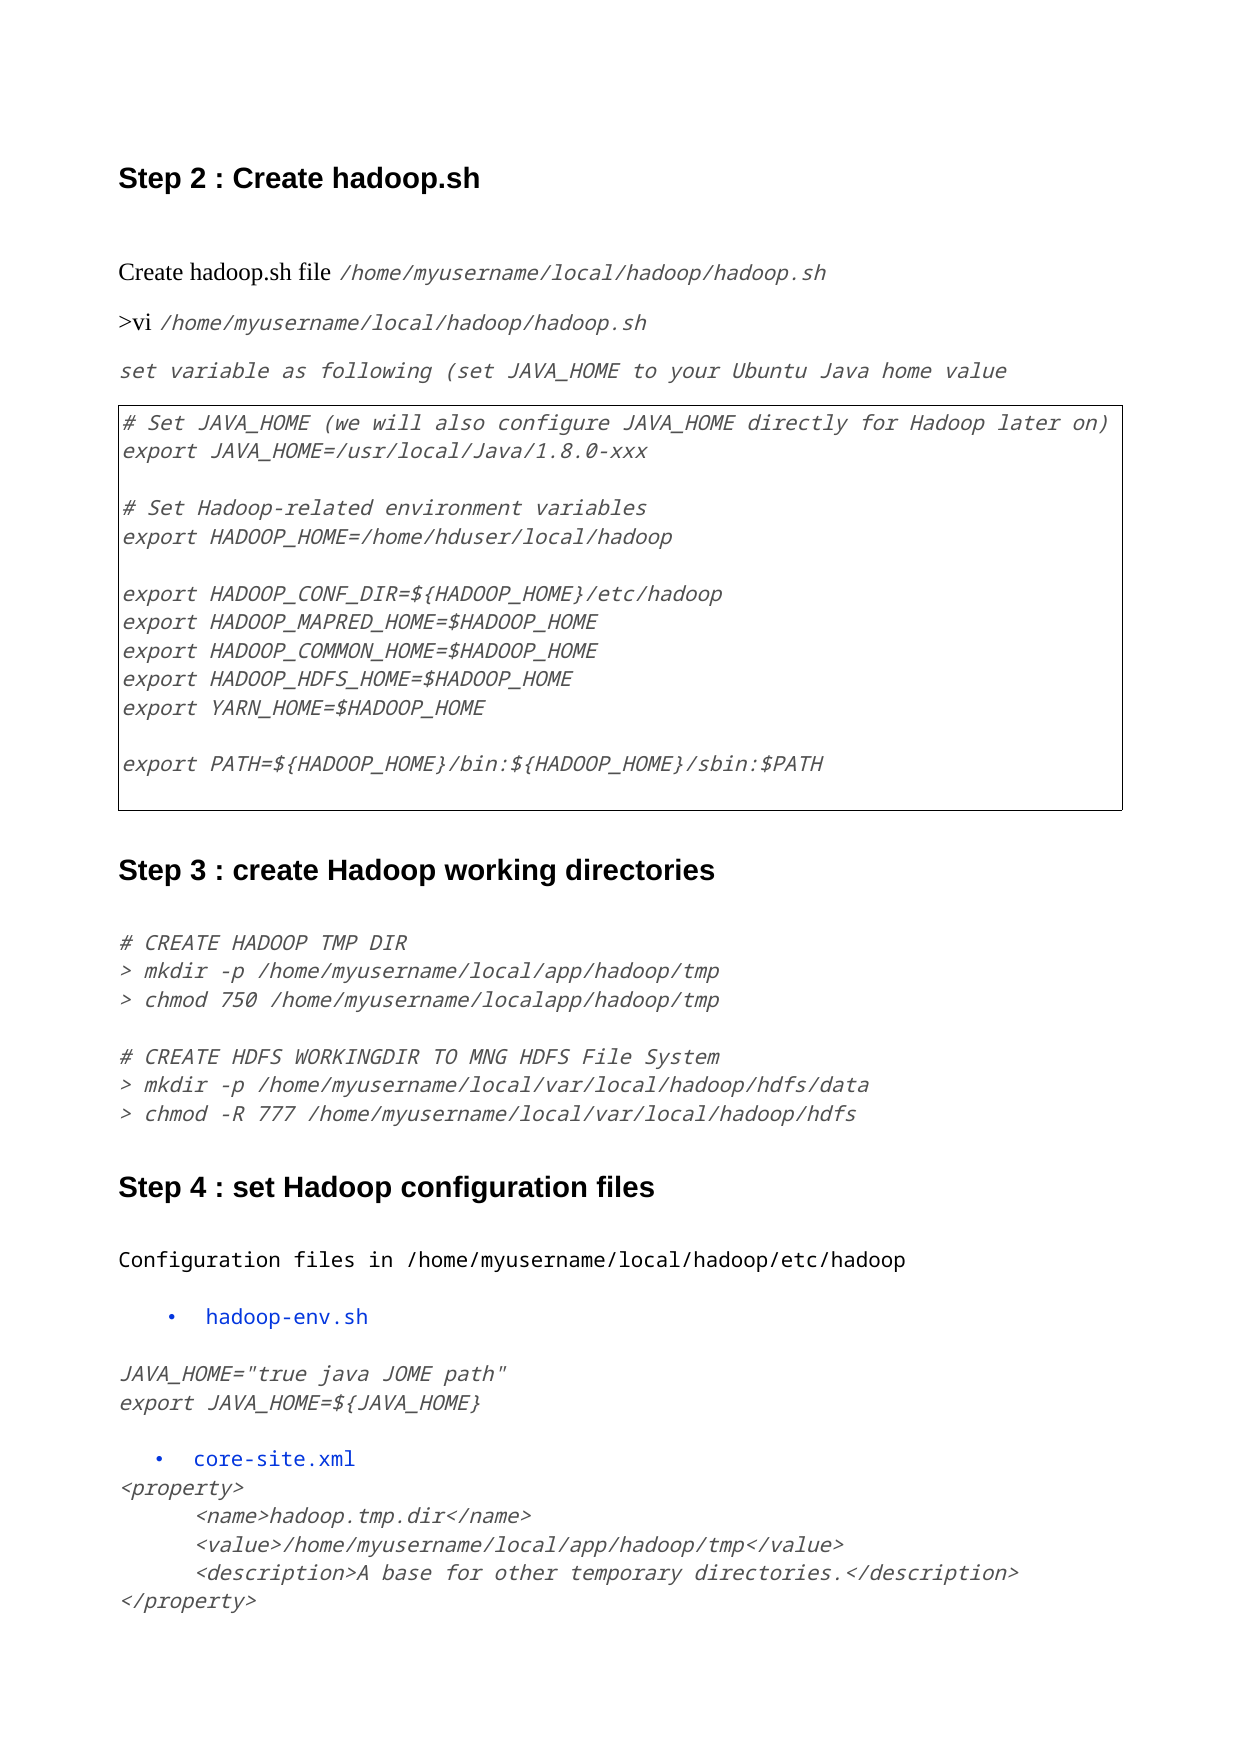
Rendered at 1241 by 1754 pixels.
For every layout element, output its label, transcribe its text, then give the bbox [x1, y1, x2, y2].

text Configuration files in /home/myusername/local/hadoop/etc/hadoop [118, 1245, 1122, 1274]
text export HADOOP_CONF_DIR=${HADOOP_HOME}/etc/hadoop [119, 576, 1122, 604]
text export HADOOP_COMMON_HOME=$HADOOP_HOME [119, 633, 1122, 661]
text # Set Hadoop-related environment variables [119, 491, 1122, 519]
text export HADOOP_HOME=/home/hduser/local/hadoop [119, 519, 1122, 550]
list core-site.xml [156, 1444, 1122, 1473]
text <name>hadoop.tmp.dir</name> [118, 1501, 1122, 1530]
text # Set JAVA_HOME (we will also configure JAVA_HOME directly for Hadoop later on) [119, 406, 1122, 434]
text Create hadoop.sh file /home/myusername/local/hadoop/hadoop.sh [118, 257, 1122, 286]
text > mkdir -p /home/myusername/local/app/hadoop/tmp [118, 956, 1122, 985]
text # CREATE HDFS WORKINGDIR TO MNG HDFS File System [118, 1042, 1122, 1070]
text export HADOOP_HDFS_HOME=$HADOOP_HOME [119, 661, 1122, 689]
text export JAVA_HOME=/usr/local/Java/1.8.0-xxx [119, 434, 1122, 465]
text </property> [118, 1587, 1122, 1615]
subtitle Step 3 : create Hadoop working directories [118, 853, 1122, 887]
text export HADOOP_MAPRED_HOME=$HADOOP_HOME [119, 604, 1122, 633]
text # CREATE HADOOP TMP DIR [118, 928, 1122, 956]
text > chmod -R 777 /home/myusername/local/var/local/hadoop/hdfs [118, 1099, 1122, 1127]
text <description>A base for other temporary directories.</description> [118, 1558, 1122, 1587]
subtitle Step 4 : set Hadoop configuration files [118, 1170, 1122, 1204]
text set variable as following (set JAVA_HOME to your Ubuntu Java home value [118, 357, 1122, 385]
text export PATH=${HADOOP_HOME}/bin:${HADOOP_HOME}/sbin:$PATH [119, 746, 1122, 778]
text > mkdir -p /home/myusername/local/var/local/hadoop/hdfs/data [118, 1070, 1122, 1099]
text > chmod 750 /home/myusername/localapp/hadoop/tmp [118, 985, 1122, 1013]
text >vi /home/myusername/local/hadoop/hadoop.sh [118, 307, 1122, 336]
text <property> [118, 1473, 1122, 1501]
text export JAVA_HOME=${JAVA_HOME} [118, 1388, 1122, 1416]
text <value>/home/myusername/local/app/hadoop/tmp</value> [118, 1530, 1122, 1558]
text JAVA_HOME="true java JOME path" [118, 1359, 1122, 1388]
text export YARN_HOME=$HADOOP_HOME [119, 689, 1122, 721]
list hadoop-env.sh [168, 1302, 1122, 1331]
subtitle Step 2 : Create hadoop.sh [118, 161, 1122, 195]
